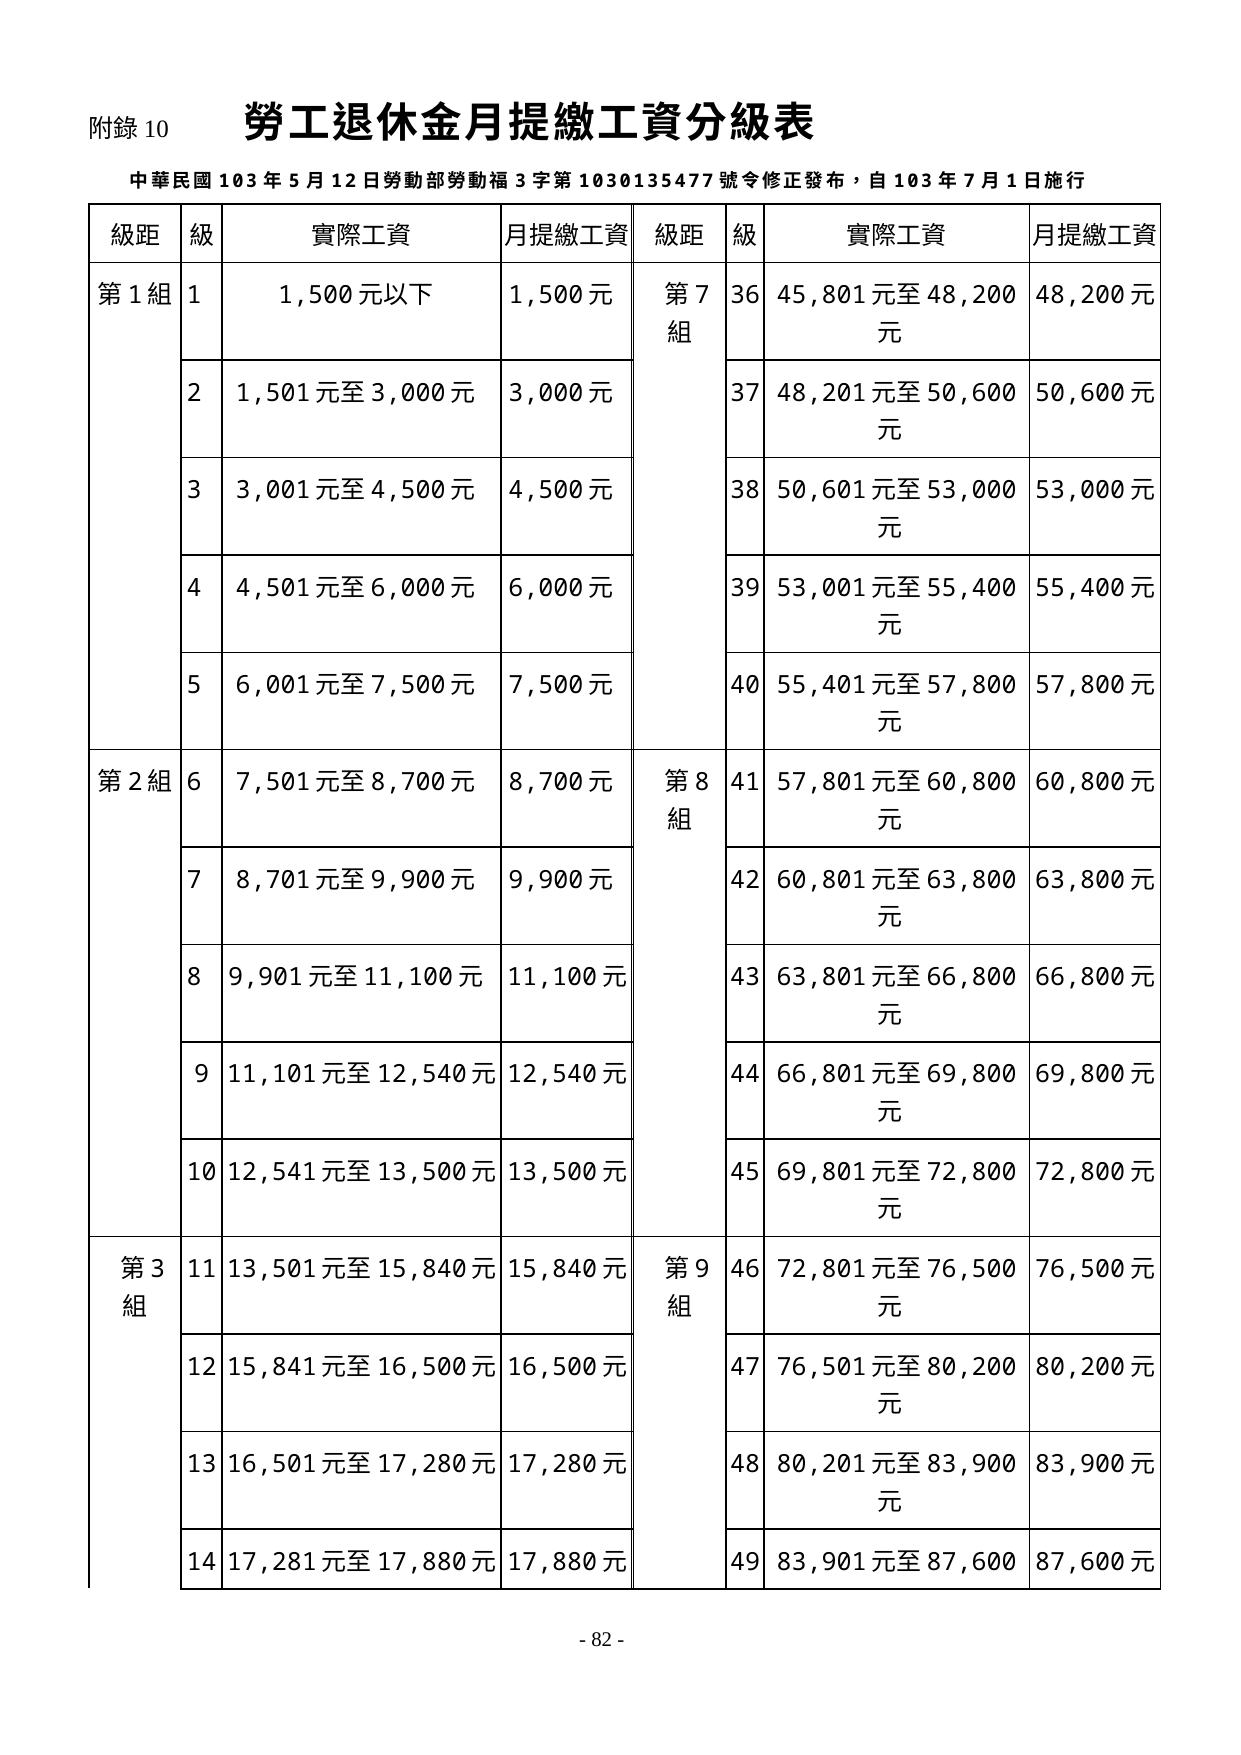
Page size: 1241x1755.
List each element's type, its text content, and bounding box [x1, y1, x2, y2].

table_cell 45 [727, 1140, 763, 1236]
table_cell 55,400元 [1030, 556, 1160, 651]
table_cell 1,500元以下 [223, 263, 500, 359]
table_header 實際工資 [223, 205, 500, 262]
table_cell 12,540元 [502, 1043, 631, 1138]
table_cell 8,701元至9,900元 [223, 848, 500, 943]
table_cell [90, 359, 180, 457]
table_header 月提繳工資 [502, 205, 631, 262]
table_cell 1,501元至3,000元 [223, 361, 500, 457]
table_cell [90, 1138, 180, 1236]
table_cell [90, 1431, 180, 1528]
table_cell 8 [182, 945, 221, 1041]
table_cell 40 [727, 653, 763, 749]
table_cell [634, 1528, 725, 1588]
table_cell 60,801元至63,800元 [765, 848, 1029, 943]
table_cell 47 [727, 1335, 763, 1431]
table_cell 66,800元 [1030, 945, 1160, 1041]
table_cell 17,280元 [502, 1432, 631, 1528]
table_cell 53,000元 [1030, 458, 1160, 554]
table_cell 42 [727, 848, 763, 943]
table_cell 11 [182, 1237, 221, 1333]
table_cell [90, 1333, 180, 1431]
table_cell 53,001元至55,400元 [765, 556, 1029, 651]
table_cell 7,501元至8,700元 [223, 750, 500, 846]
table_cell 第9組 [634, 1237, 725, 1333]
table_cell 57,801元至60,800元 [765, 750, 1029, 846]
table_cell 15,840元 [502, 1237, 631, 1333]
table_header 月提繳工資 [1030, 205, 1160, 262]
table_cell 83,900元 [1030, 1432, 1160, 1528]
table_cell 15,841元至16,500元 [223, 1335, 500, 1431]
table_cell 4 [182, 556, 221, 651]
table_cell [90, 944, 180, 1041]
table_cell 12 [182, 1335, 221, 1431]
table_cell 57,800元 [1030, 653, 1160, 749]
table_cell 69,801元至72,800元 [765, 1140, 1029, 1236]
table_cell 76,501元至80,200元 [765, 1335, 1029, 1431]
table_cell [90, 1528, 180, 1588]
table_cell 第3組 [90, 1237, 180, 1333]
table_cell 1,500元 [502, 263, 631, 359]
table_cell 16,500元 [502, 1335, 631, 1431]
table_header 級距 [90, 205, 180, 262]
table_cell 76,500元 [1030, 1237, 1160, 1333]
table_cell 11,100元 [502, 945, 631, 1041]
table_cell 1 [182, 263, 221, 359]
table_cell 55,401元至57,800元 [765, 653, 1029, 749]
table_cell 46 [727, 1237, 763, 1333]
table_cell [634, 1138, 725, 1236]
table_cell 6,000元 [502, 556, 631, 651]
table_cell 11,101元至12,540元 [223, 1043, 500, 1138]
table_cell [90, 457, 180, 554]
table_cell 7 [182, 848, 221, 943]
table_cell [634, 554, 725, 651]
table_cell [634, 1041, 725, 1138]
table_cell 第1組 [90, 263, 180, 359]
table_cell 72,801元至76,500元 [765, 1237, 1029, 1333]
table_cell 5 [182, 653, 221, 749]
table_cell 10 [182, 1140, 221, 1236]
table_cell 16,501元至17,280元 [223, 1432, 500, 1528]
table_cell 50,600元 [1030, 361, 1160, 457]
table_cell [90, 651, 180, 749]
table_cell 9 [182, 1043, 221, 1138]
table_cell 60,800元 [1030, 750, 1160, 846]
table_cell 39 [727, 556, 763, 651]
table_cell 45,801元至48,200元 [765, 263, 1029, 359]
table_cell 4,500元 [502, 458, 631, 554]
table_cell 12,541元至13,500元 [223, 1140, 500, 1236]
table_cell 37 [727, 361, 763, 457]
table_cell 66,801元至69,800元 [765, 1043, 1029, 1138]
table_cell 80,201元至83,900元 [765, 1432, 1029, 1528]
table_header 實際工資 [765, 205, 1029, 262]
table_cell 43 [727, 945, 763, 1041]
table_cell 13 [182, 1432, 221, 1528]
table_cell 17,281元至17,880元 [223, 1530, 500, 1588]
table_cell 14 [182, 1530, 221, 1588]
table_cell 3,000元 [502, 361, 631, 457]
table_cell 13,500元 [502, 1140, 631, 1236]
table_cell 83,901元至87,600 [765, 1530, 1029, 1588]
table_cell [634, 457, 725, 554]
table_cell 63,801元至66,800元 [765, 945, 1029, 1041]
table_cell [634, 944, 725, 1041]
table_cell [634, 1333, 725, 1431]
text 附錄10 勞工退休金月提繳工資分級表 [89, 89, 1152, 149]
table_cell 6 [182, 750, 221, 846]
table_cell 48 [727, 1432, 763, 1528]
table_cell 87,600元 [1030, 1530, 1160, 1588]
table_cell 50,601元至53,000元 [765, 458, 1029, 554]
table_cell 3,001元至4,500元 [223, 458, 500, 554]
table_cell 第7組 [634, 263, 725, 359]
table_header 級 [182, 205, 221, 262]
table_cell 49 [727, 1530, 763, 1588]
subtitle 中華民國103年5月12日勞動部勞動福3字第1030135477號令修正發布，自103年7月1日施行 [32, 174, 1182, 191]
table_cell [90, 554, 180, 651]
table_cell 44 [727, 1043, 763, 1138]
table_cell 69,800元 [1030, 1043, 1160, 1138]
table_cell 7,500元 [502, 653, 631, 749]
table_cell 6,001元至7,500元 [223, 653, 500, 749]
table_cell [90, 1041, 180, 1138]
table_cell 41 [727, 750, 763, 846]
table_cell [634, 1431, 725, 1528]
table_cell 3 [182, 458, 221, 554]
table_cell 2 [182, 361, 221, 457]
table_cell 48,201元至50,600元 [765, 361, 1029, 457]
table_cell 72,800元 [1030, 1140, 1160, 1236]
table_cell [90, 846, 180, 943]
table_cell 38 [727, 458, 763, 554]
table_cell [634, 846, 725, 943]
table_cell 48,200元 [1030, 263, 1160, 359]
table_cell 63,800元 [1030, 848, 1160, 943]
table_cell 17,880元 [502, 1530, 631, 1588]
table_cell 80,200元 [1030, 1335, 1160, 1431]
table_cell [634, 651, 725, 749]
table_cell 第8組 [634, 750, 725, 846]
table_cell 13,501元至15,840元 [223, 1237, 500, 1333]
table_cell 第2組 [90, 750, 180, 846]
table_cell 36 [727, 263, 763, 359]
table_cell 9,901元至11,100元 [223, 945, 500, 1041]
table_cell 8,700元 [502, 750, 631, 846]
table_header 級距 [634, 205, 725, 262]
table_cell 4,501元至6,000元 [223, 556, 500, 651]
table_cell 9,900元 [502, 848, 631, 943]
table_cell [634, 359, 725, 457]
table_header 級 [727, 205, 763, 262]
